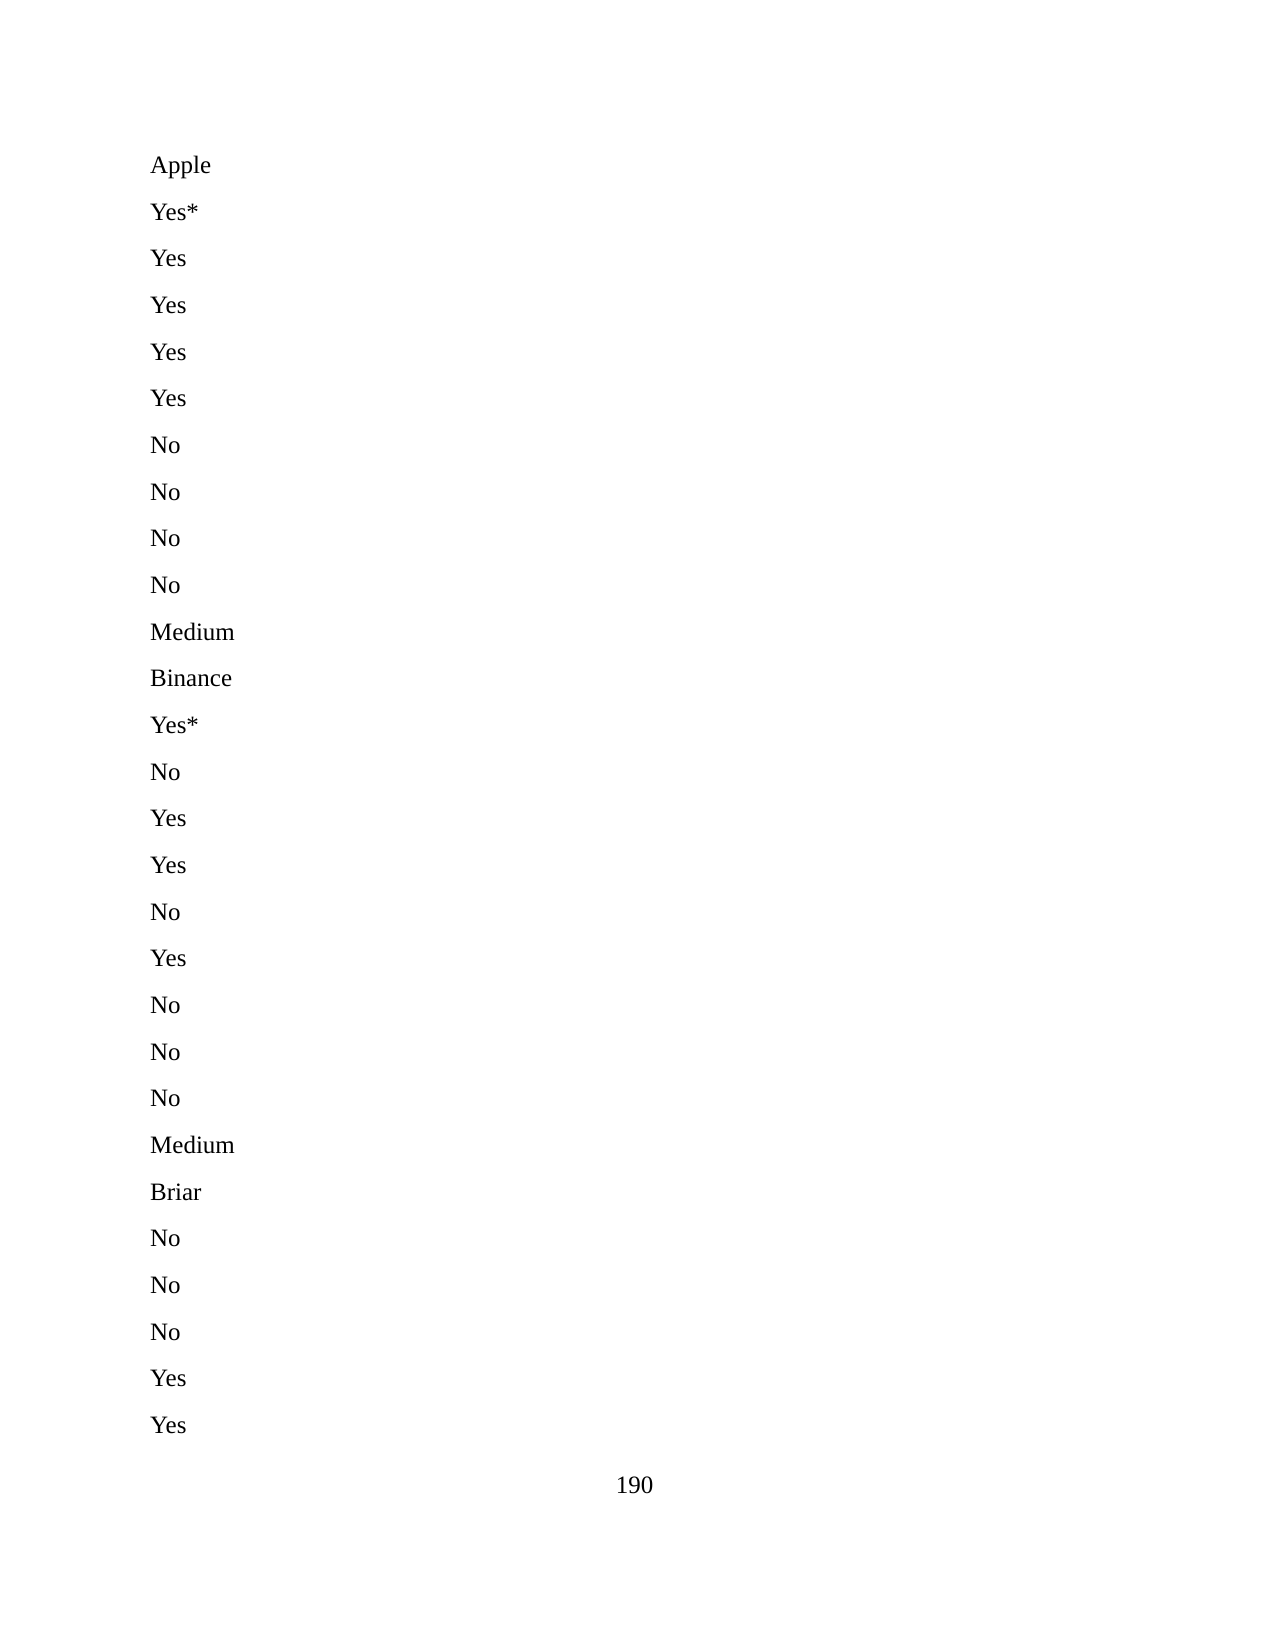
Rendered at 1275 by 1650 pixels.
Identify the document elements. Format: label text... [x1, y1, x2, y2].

text Yes [150, 1410, 1125, 1439]
text Yes [150, 803, 1125, 832]
text Yes [150, 243, 1125, 272]
text Medium [150, 617, 1125, 645]
text Yes [150, 290, 1125, 319]
text Yes [150, 943, 1125, 972]
text No [150, 897, 1125, 925]
text Medium [150, 1130, 1125, 1159]
text Binance [150, 663, 1125, 692]
text Briar [150, 1177, 1125, 1205]
text No [150, 1270, 1125, 1299]
text Yes* [150, 197, 1125, 225]
text Yes [150, 383, 1125, 412]
text Yes [150, 1363, 1125, 1392]
text Yes [150, 337, 1125, 365]
text Yes* [150, 710, 1125, 739]
text No [150, 990, 1125, 1019]
text Yes [150, 850, 1125, 879]
text No [150, 523, 1125, 552]
text No [150, 1083, 1125, 1112]
text No [150, 477, 1125, 505]
text No [150, 1037, 1125, 1065]
text No [150, 757, 1125, 785]
text No [150, 570, 1125, 599]
text No [150, 1317, 1125, 1345]
text No [150, 1223, 1125, 1252]
text No [150, 430, 1125, 459]
text Apple [150, 150, 1125, 179]
